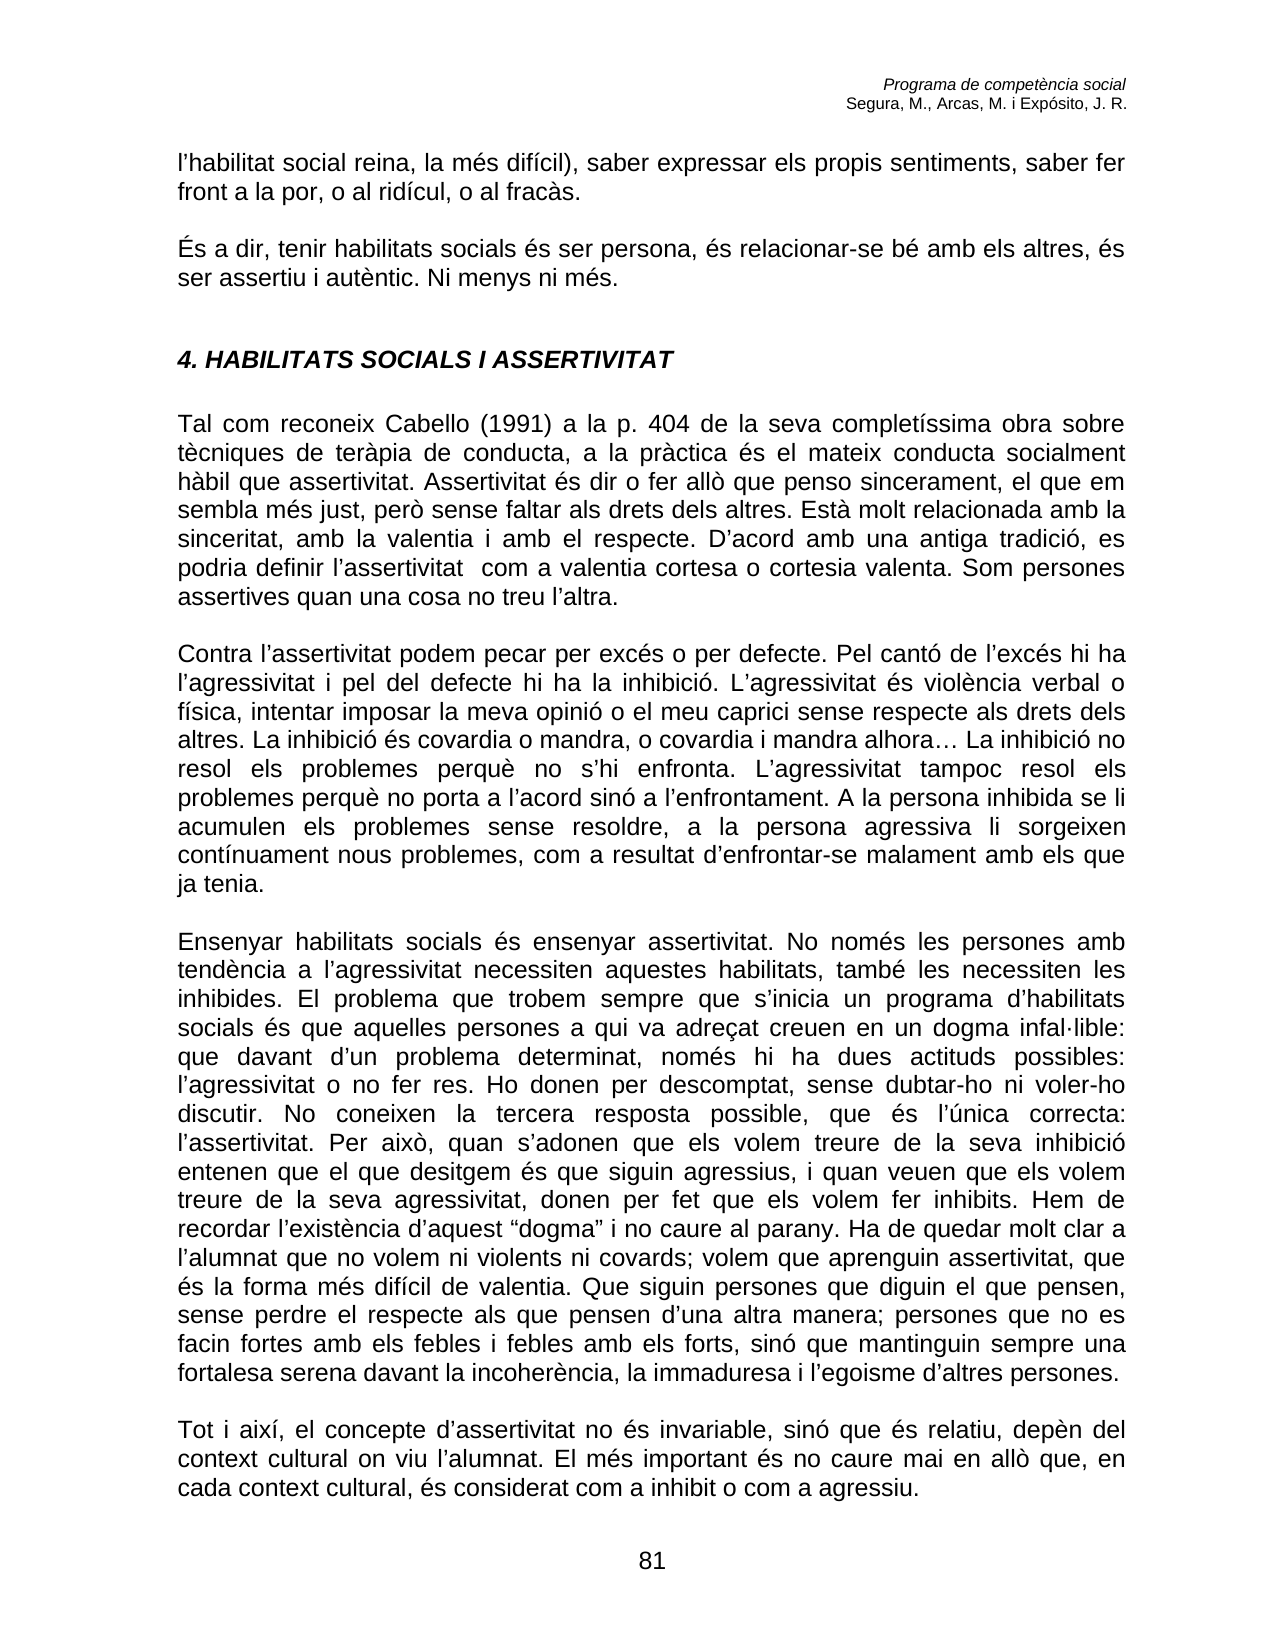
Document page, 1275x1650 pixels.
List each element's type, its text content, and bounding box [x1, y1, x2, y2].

text Tal com reconeix Cabello (1991) a la p. 404 de la seva completíssima obra sobre tècniques de teràpia de conducta, a la pràctica és el mateix conducta socialment hàbil que assertivitat. Assertivitat és dir o fer allò que penso sincerament, el que em sembla més just, però sense faltar als drets dels altres. Està molt relacionada amb la sinceritat, amb la valentia i amb el respecte. D’acord amb una antiga tradició, es podria definir l’assertivitat com a valentia cortesa o cortesia valenta. Som persones assertives quan una cosa no treu l’altra. [177, 409, 1127, 610]
text És a dir, tenir habilitats socials és ser persona, és relacionar-se bé amb els altres, és ser assertiu i autèntic. Ni menys ni més. [177, 234, 1127, 291]
text l’habilitat social reina, la més difícil), saber expressar els propis sentiments, saber fer front a la por, o al ridícul, o al fracàs. [177, 148, 1127, 205]
text Ensenyar habilitats socials és ensenyar assertivitat. No només les persones amb tendència a l’agressivitat necessiten aquestes habilitats, també les necessiten les inhibides. El problema que trobem sempre que s’inicia un programa d’habilitats socials és que aquelles persones a qui va adreçat creuen en un dogma infal·lible: que davant d’un problema determinat, només hi ha dues actituds possibles: l’agressivitat o no fer res. Ho donen per descomptat, sense dubtar-ho ni voler-ho discutir. No coneixen la tercera resposta possible, que és l’única correcta: l’assertivitat. Per això, quan s’adonen que els volem treure de la seva inhibició entenen que el que desitgem és que siguin agressius, i quan veuen que els volem treure de la seva agressivitat, donen per fet que els volem fer inhibits. Hem de recordar l’existència d’aquest “dogma” i no caure al parany. Ha de quedar molt clar a l’alumnat que no volem ni violents ni covards; volem que aprenguin assertivitat, que és la forma més difícil de valentia. Que siguin persones que diguin el que pensen, sense perdre el respecte als que pensen d’una altra manera; persones que no es facin fortes amb els febles i febles amb els forts, sinó que mantinguin sempre una fortalesa serena davant la incoherència, la immaduresa i l’egoisme d’altres persones. [177, 926, 1127, 1386]
text Tot i així, el concepte d’assertivitat no és invariable, sinó que és relatiu, depèn del context cultural on viu l’alumnat. El més important és no caure mai en allò que, en cada context cultural, és considerat com a inhibit o com a agressiu. [177, 1415, 1127, 1501]
subtitle 4. HABILITATS SOCIALS I ASSERTIVITAT [177, 345, 1127, 374]
text Contra l’assertivitat podem pecar per excés o per defecte. Pel cantó de l’excés hi ha l’agressivitat i pel del defecte hi ha la inhibició. L’agressivitat és violència verbal o física, intentar imposar la meva opinió o el meu caprici sense respecte als drets dels altres. La inhibició és covardia o mandra, o covardia i mandra alhora… La inhibició no resol els problemes perquè no s’hi enfronta. L’agressivitat tampoc resol els problemes perquè no porta a l’acord sinó a l’enfrontament. A la persona inhibida se li acumulen els problemes sense resoldre, a la persona agressiva li sorgeixen contínuament nous problemes, com a resultat d’enfrontar-se malament amb els que ja tenia. [177, 639, 1127, 898]
